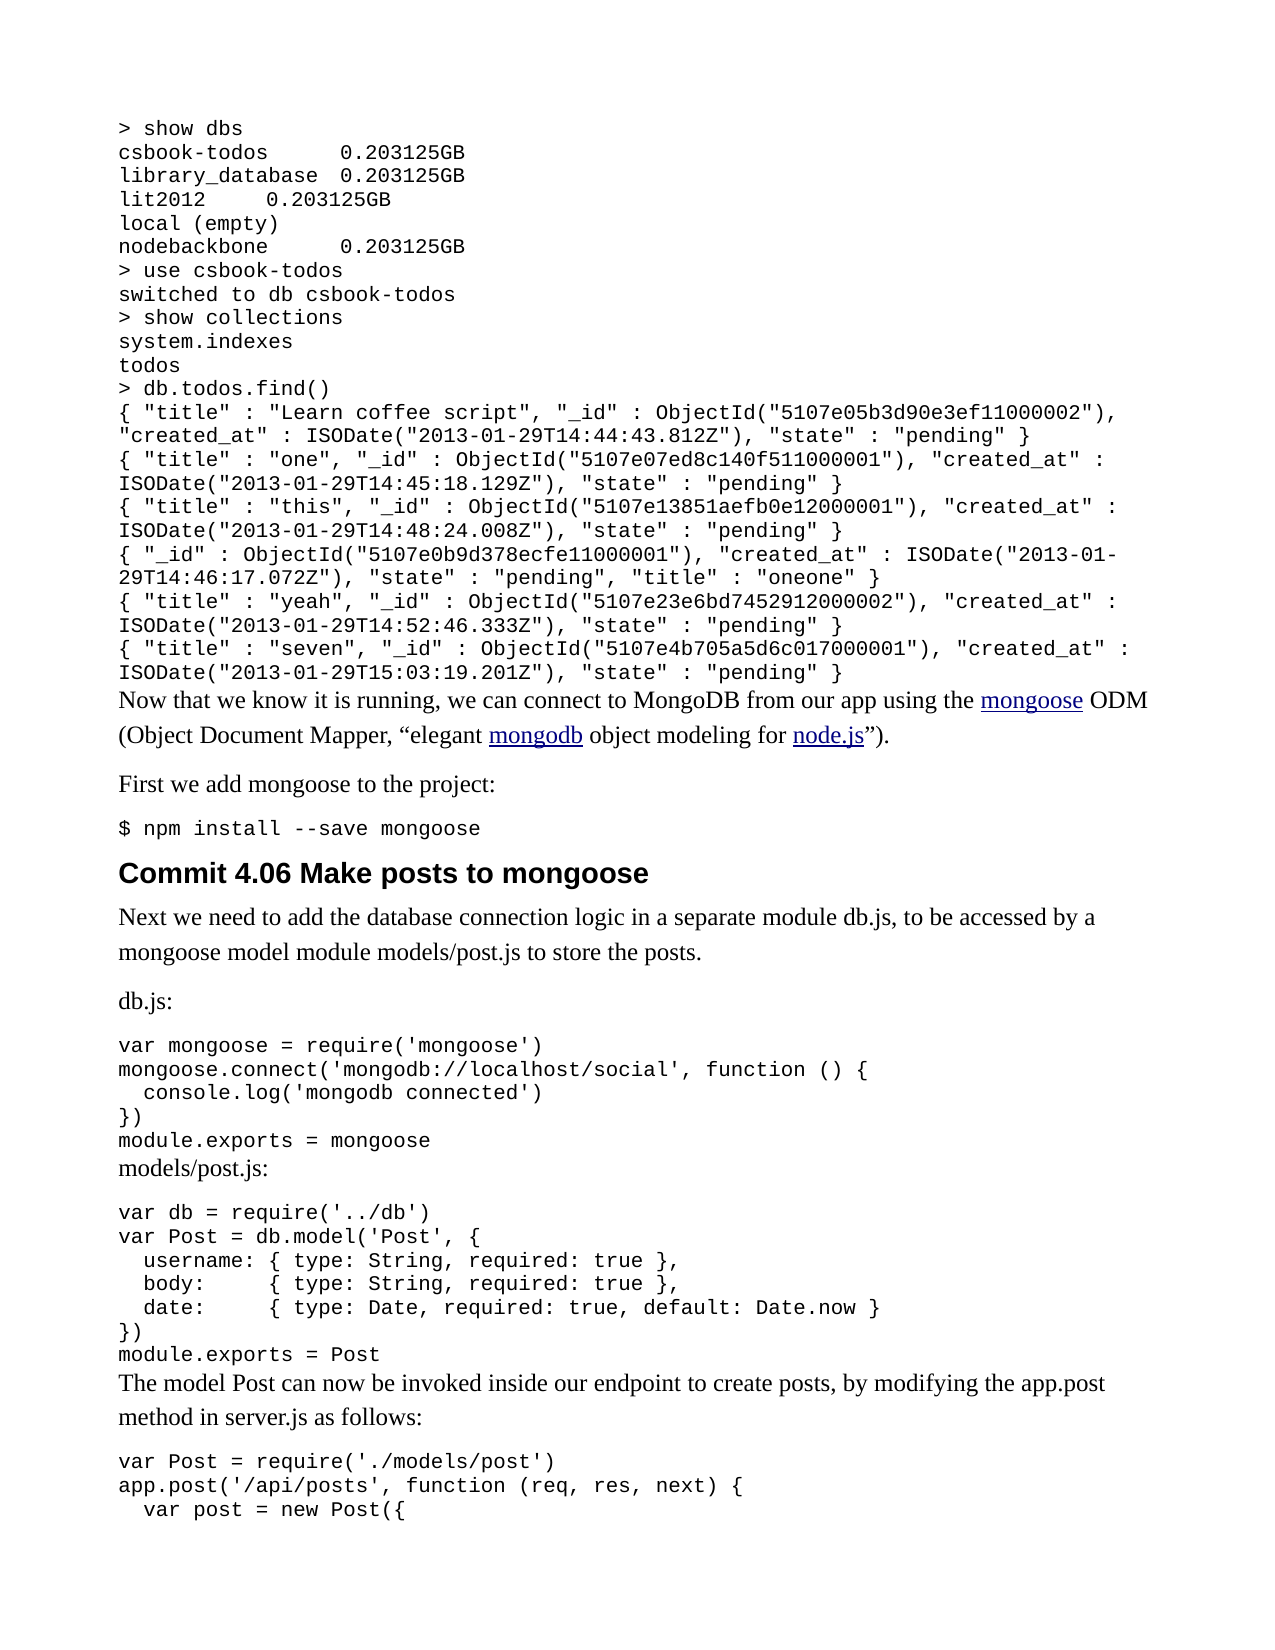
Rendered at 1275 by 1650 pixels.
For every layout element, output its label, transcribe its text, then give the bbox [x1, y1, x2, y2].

text First we add mongoose to the project: [118, 769, 1157, 798]
text var Post = db.model('Post', { [118, 1226, 1157, 1250]
text $ npm install --save mongoose [118, 818, 1157, 842]
text body: { type: String, required: true }, [118, 1273, 1157, 1297]
text { "title" : "this", "_id" : ObjectId("5107e13851aefb0e12000001"), "created_at" : ISODate("2013-01-29T14:48:24.008Z"), "state" : "pending" } [118, 496, 1157, 544]
text module.exports = Post [118, 1344, 1157, 1368]
text console.log('mongodb connected') [118, 1082, 1157, 1106]
text var post = new Post({ [118, 1499, 1157, 1522]
text library_database 0.203125GB [118, 165, 1157, 189]
text > db.todos.find() [118, 378, 1157, 402]
text date: { type: Date, required: true, default: Date.now } [118, 1297, 1157, 1321]
text }) [118, 1321, 1157, 1344]
text { "title" : "yeah", "_id" : ObjectId("5107e23e6bd7452912000002"), "created_at" : ISODate("2013-01-29T14:52:46.333Z"), "state" : "pending" } [118, 591, 1157, 638]
text username: { type: String, required: true }, [118, 1250, 1157, 1273]
text db.js: [118, 986, 1157, 1015]
text Next we need to add the database connection logic in a separate module db.js, to be accessed by a mongoose model module models/post.js to store the posts. [118, 902, 1157, 966]
text app.post('/api/posts', function (req, res, next) { [118, 1475, 1157, 1499]
text > show dbs [118, 118, 1157, 142]
text switched to db csbook-todos [118, 284, 1157, 307]
text }) [118, 1106, 1157, 1130]
text The model Post can now be invoked inside our endpoint to create posts, by modifying the app.post method in server.js as follows: [118, 1368, 1157, 1431]
text lit2012 0.203125GB [118, 189, 1157, 213]
text system.indexes [118, 331, 1157, 354]
text csbook-todos 0.203125GB [118, 142, 1157, 165]
text { "title" : "one", "_id" : ObjectId("5107e07ed8c140f511000001"), "created_at" : ISODate("2013-01-29T14:45:18.129Z"), "state" : "pending" } [118, 449, 1157, 496]
text { "title" : "Learn coffee script", "_id" : ObjectId("5107e05b3d90e3ef11000002"), "created_at" : ISODate("2013-01-29T14:44:43.812Z"), "state" : "pending" } [118, 402, 1157, 449]
text todos [118, 354, 1157, 378]
text mongoose.connect('mongodb://localhost/social', function () { [118, 1059, 1157, 1082]
text { "_id" : ObjectId("5107e0b9d378ecfe11000001"), "created_at" : ISODate("2013-01-29T14:46:17.072Z"), "state" : "pending", "title" : "oneone" } [118, 544, 1157, 591]
text > use csbook-todos [118, 260, 1157, 284]
text models/post.js: [118, 1153, 1157, 1182]
subtitle Commit 4.06 Make posts to mongoose [118, 856, 1157, 890]
text nodebackbone 0.203125GB [118, 236, 1157, 260]
text var mongoose = require('mongoose') [118, 1035, 1157, 1059]
text Now that we know it is running, we can connect to MongoDB from our app using the mongoose ODM (Object Document Mapper, “elegant mongodb object modeling for node.js”). [118, 686, 1157, 749]
text { "title" : "seven", "_id" : ObjectId("5107e4b705a5d6c017000001"), "created_at" : ISODate("2013-01-29T15:03:19.201Z"), "state" : "pending" } [118, 638, 1157, 686]
text var Post = require('./models/post') [118, 1451, 1157, 1475]
text var db = require('../db') [118, 1202, 1157, 1226]
text local (empty) [118, 213, 1157, 236]
text > show collections [118, 307, 1157, 331]
text module.exports = mongoose [118, 1130, 1157, 1153]
